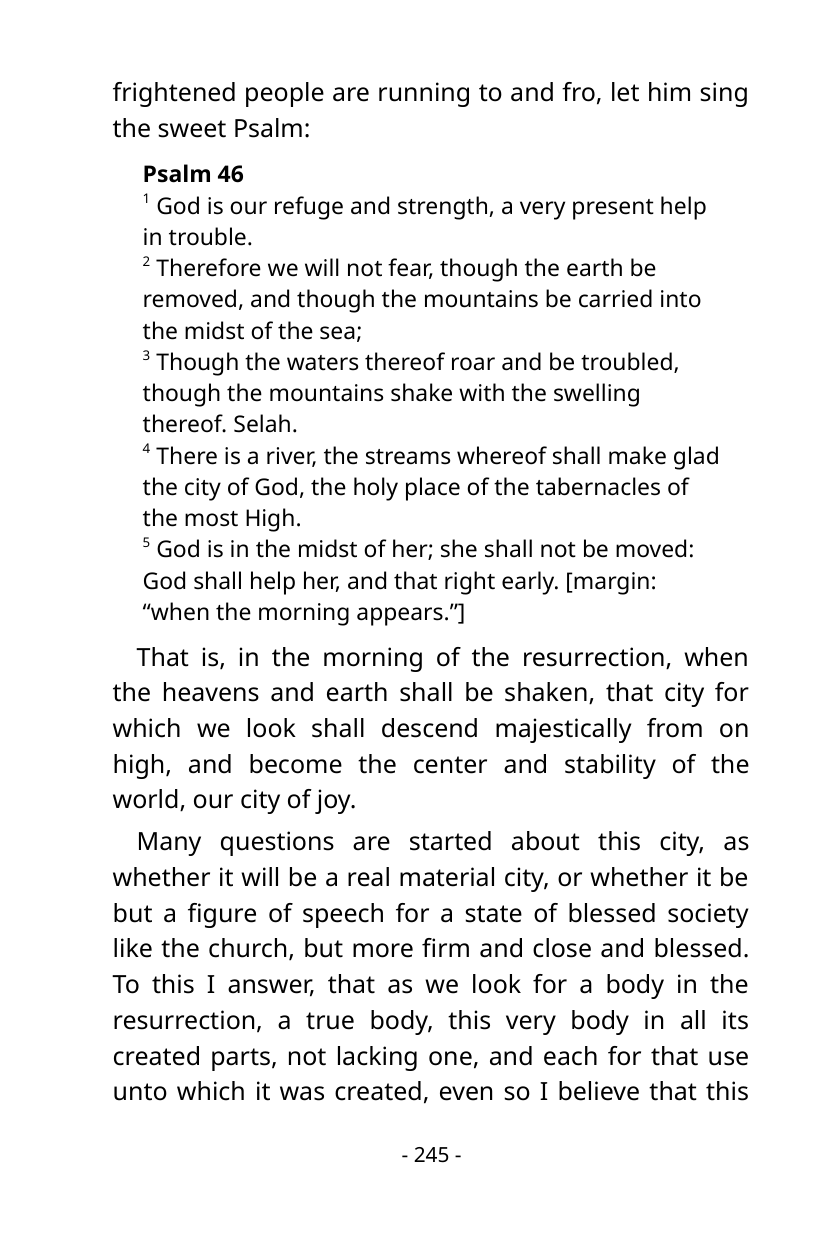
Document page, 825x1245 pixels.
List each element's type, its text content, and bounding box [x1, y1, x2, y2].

text That is, in the morning of the resurrection, when the heavens and earth shall be shaken, that city for which we look shall descend majestically from on high, and become the center and stability of the world, our city of joy. [112, 639, 750, 816]
text frightened people are running to and fro, let him sing the sweet Psalm: [112, 75, 750, 145]
text Many questions are started about this city, as whether it will be a real material city, or whether it be but a figure of speech for a state of blessed society like the church, but more firm and close and blessed. To this I answer, that as we look for a body in the resurrection, a true body, this very body in all its created parts, not lacking one, and each for that use unto which it was created, even so I believe that this [112, 824, 750, 1108]
text 1 God is our refuge and strength, a very present help in trouble. [142, 190, 720, 252]
text Psalm 46 [142, 158, 750, 190]
text 5 God is in the midst of her; she shall not be moved: God shall help her, and that right early. [margin: “when the morning appears.”] [142, 533, 720, 627]
text 4 There is a river, the streams whereof shall make glad the city of God, the holy place of the tabernacles of the most High. [142, 440, 720, 533]
text 2 Therefore we will not fear, though the earth be removed, and though the mountains be carried into the midst of the sea; [142, 252, 720, 346]
text 3 Though the waters thereof roar and be troubled, though the mountains shake with the swelling thereof. Selah. [142, 346, 720, 440]
